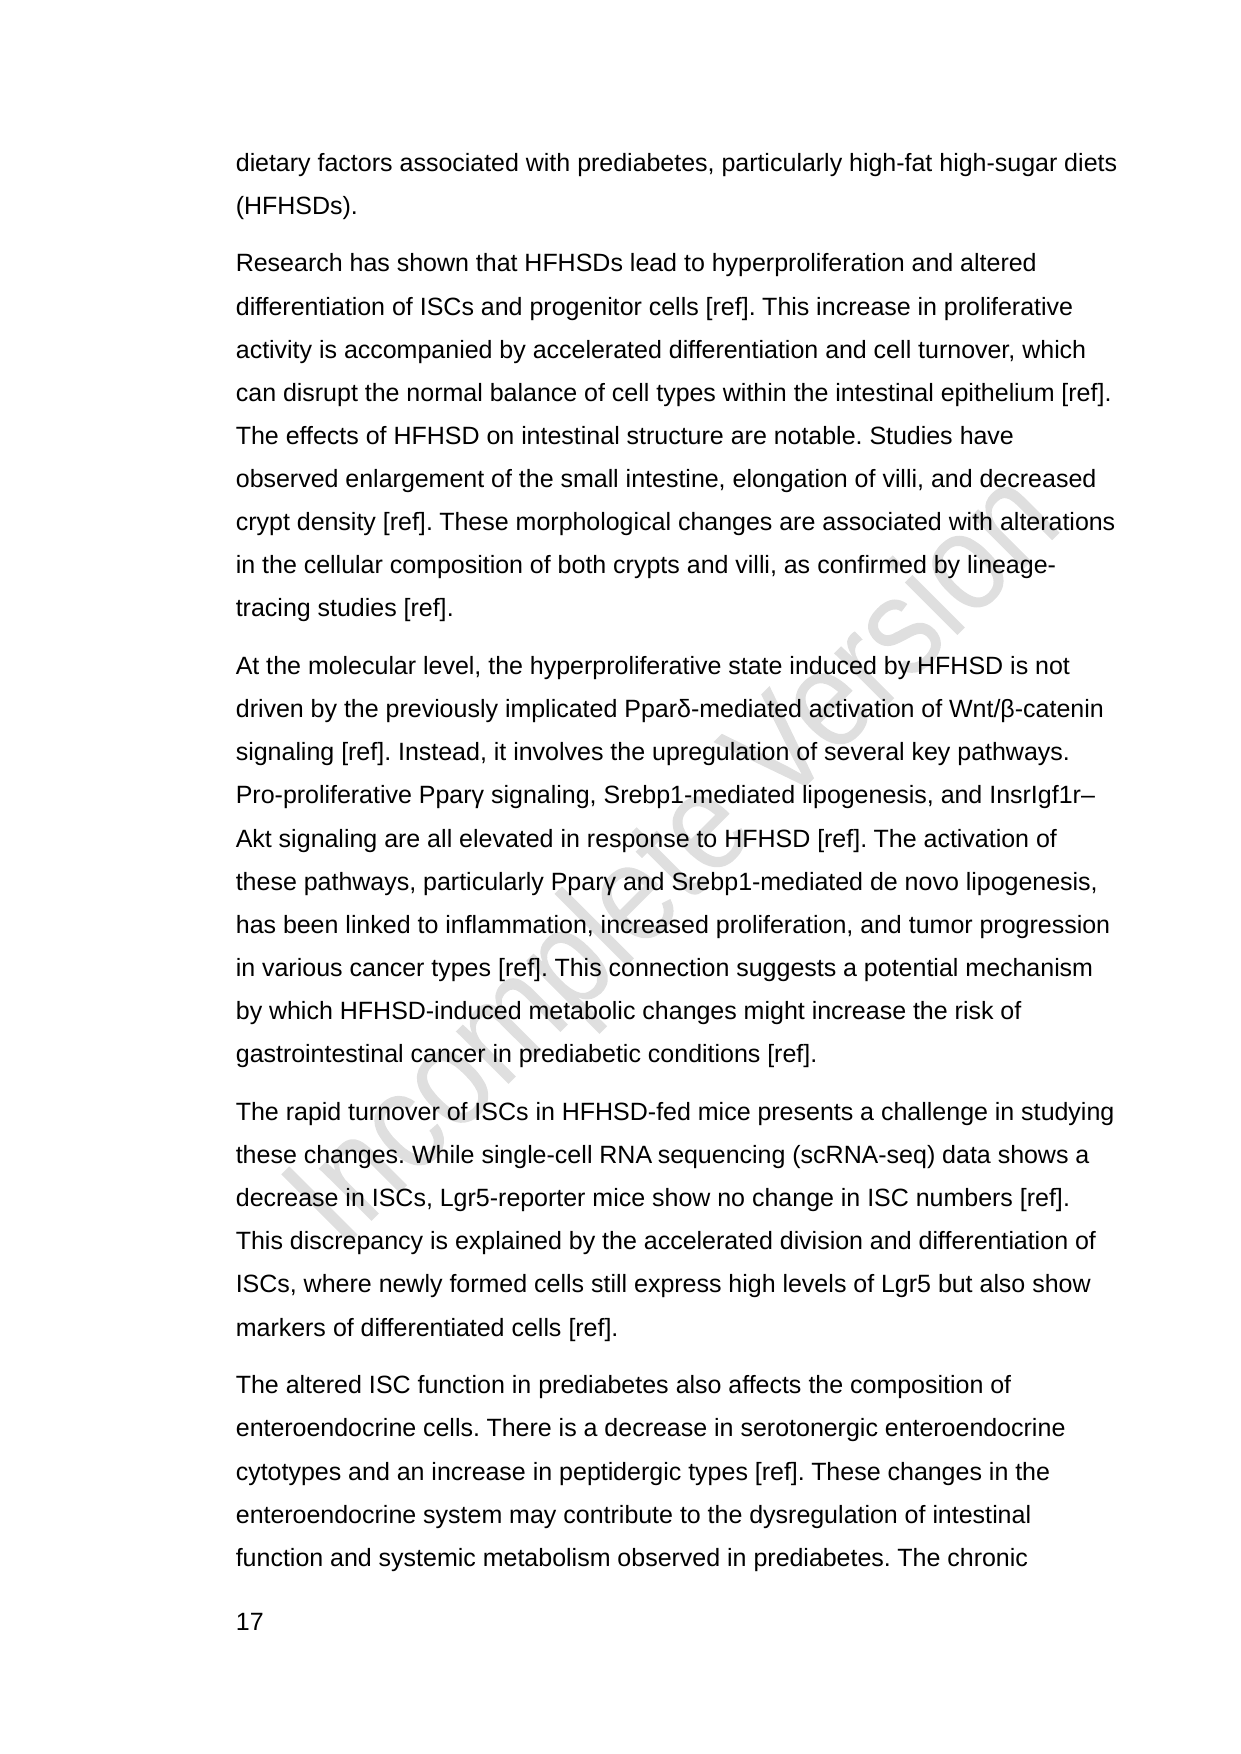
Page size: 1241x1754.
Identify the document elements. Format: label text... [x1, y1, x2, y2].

text At the molecular level, the hyperproliferative state induced by HFHSD is not driven by the previously implicated Pparδ-mediated activation of Wnt/β-catenin signaling [ref]. Instead, it involves the upregulation of several key pathways. Pro-proliferative Pparγ signaling, Srebp1-mediated lipogenesis, and InsrIgf1r–Akt signaling are all elevated in response to HFHSD [ref]. The activation of these pathways, particularly Pparγ and Srebp1-mediated de novo lipogenesis, has been linked to inflammation, increased proliferation, and tumor progression in various cancer types [ref]. This connection suggests a potential mechanism by which HFHSD-induced metabolic changes might increase the risk of gastrointestinal cancer in prediabetic conditions [ref]. [236, 651, 1122, 1068]
text The altered ISC function in prediabetes also affects the composition of enteroendocrine cells. There is a decrease in serotonergic enteroendocrine cytotypes and an increase in peptidergic types [ref]. These changes in the enteroendocrine system may contribute to the dysregulation of intestinal function and systemic metabolism observed in prediabetes. The chronic [236, 1370, 1122, 1572]
text The rapid turnover of ISCs in HFHSD-fed mice presents a challenge in studying these changes. While single-cell RNA sequencing (scRNA-seq) data shows a decrease in ISCs, Lgr5-reporter mice show no change in ISC numbers [ref]. This discrepancy is explained by the accelerated division and differentiation of ISCs, where newly formed cells still express high levels of Lgr5 but also show markers of differentiated cells [ref]. [236, 1097, 1122, 1341]
text Research has shown that HFHSDs lead to hyperproliferation and altered differentiation of ISCs and progenitor cells [ref]. This increase in proliferative activity is accompanied by accelerated differentiation and cell turnover, which can disrupt the normal balance of cell types within the intestinal epithelium [ref]. The effects of HFHSD on intestinal structure are notable. Studies have observed enlargement of the small intestine, elongation of villi, and decreased crypt density [ref]. These morphological changes are associated with alterations in the cellular composition of both crypts and villi, as confirmed by lineage-tracing studies [ref]. [236, 248, 1122, 622]
text dietary factors associated with prediabetes, particularly high-fat high-sugar diets (HFHSDs). [236, 148, 1122, 219]
